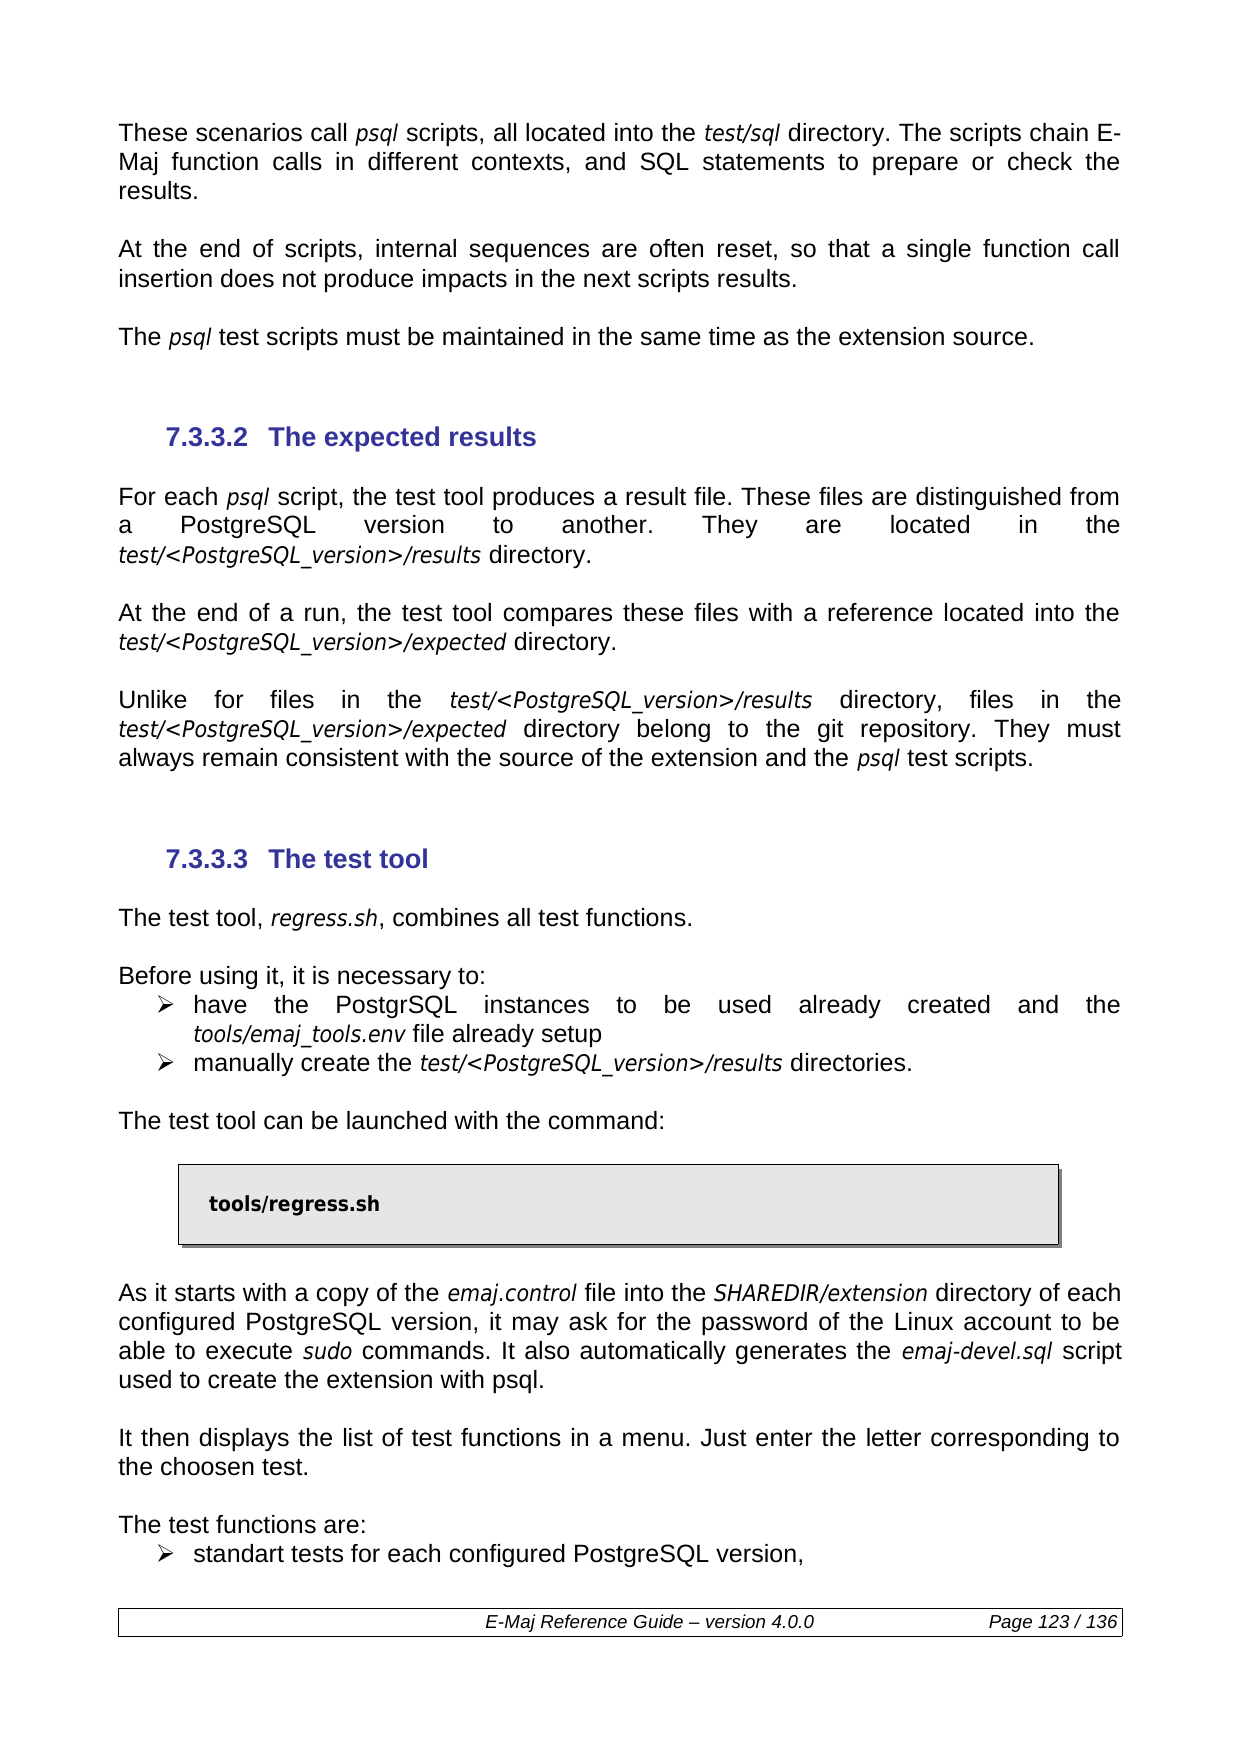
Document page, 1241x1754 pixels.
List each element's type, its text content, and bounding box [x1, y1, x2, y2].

text tools/regress.sh [179, 1189, 1058, 1213]
text At the end of a run, the test tool compares these files with a reference located into the test/<PostgreSQL_version>/expected directory. [118, 598, 1122, 656]
text The test tool can be launched with the command: [118, 1106, 1122, 1135]
text The psql test scripts must be maintained in the same time as the extension source. [118, 322, 1122, 351]
text The test functions are: [118, 1510, 1122, 1539]
text These scenarios call psql scripts, all located into the test/sql directory. The scripts chain E-Maj function calls in different contexts, and SQL statements to prepare or check the results. [118, 118, 1122, 205]
text As it starts with a copy of the emaj.control file into the SHAREDIR/extension directory of each configured PostgreSQL version, it may ask for the password of the Linux account to be able to execute sudo commands. It also automatically generates the emaj-devel.sql script used to create the extension with psql. [118, 1277, 1122, 1394]
list manually create the test/<PostgreSQL_version>/results directories. [156, 1048, 1122, 1077]
subtitle The expected results [165, 421, 1122, 452]
text The test tool, regress.sh, combines all test functions. [118, 903, 1122, 932]
text Before using it, it is necessary to: [118, 961, 1122, 990]
subtitle The test tool [165, 843, 1122, 874]
list standart tests for each configured PostgreSQL version, [156, 1539, 1122, 1568]
text It then displays the list of test functions in a menu. Just enter the letter corresponding to the choosen test. [118, 1423, 1122, 1481]
text Unlike for files in the test/<PostgreSQL_version>/results directory, files in the test/<PostgreSQL_version>/expected directory belong to the git repository. They must always remain consistent with the source of the extension and the psql test scripts. [118, 685, 1122, 772]
text For each psql script, the test tool produces a result file. These files are distinguished from a PostgreSQL version to another. They are located in the test/<PostgreSQL_version>/results directory. [118, 481, 1122, 568]
text At the end of scripts, internal sequences are often reset, so that a single function call insertion does not produce impacts in the next scripts results. [118, 234, 1122, 292]
list have the PostgrSQL instances to be used already created and the tools/emaj_tools.env file already setup [156, 990, 1122, 1048]
